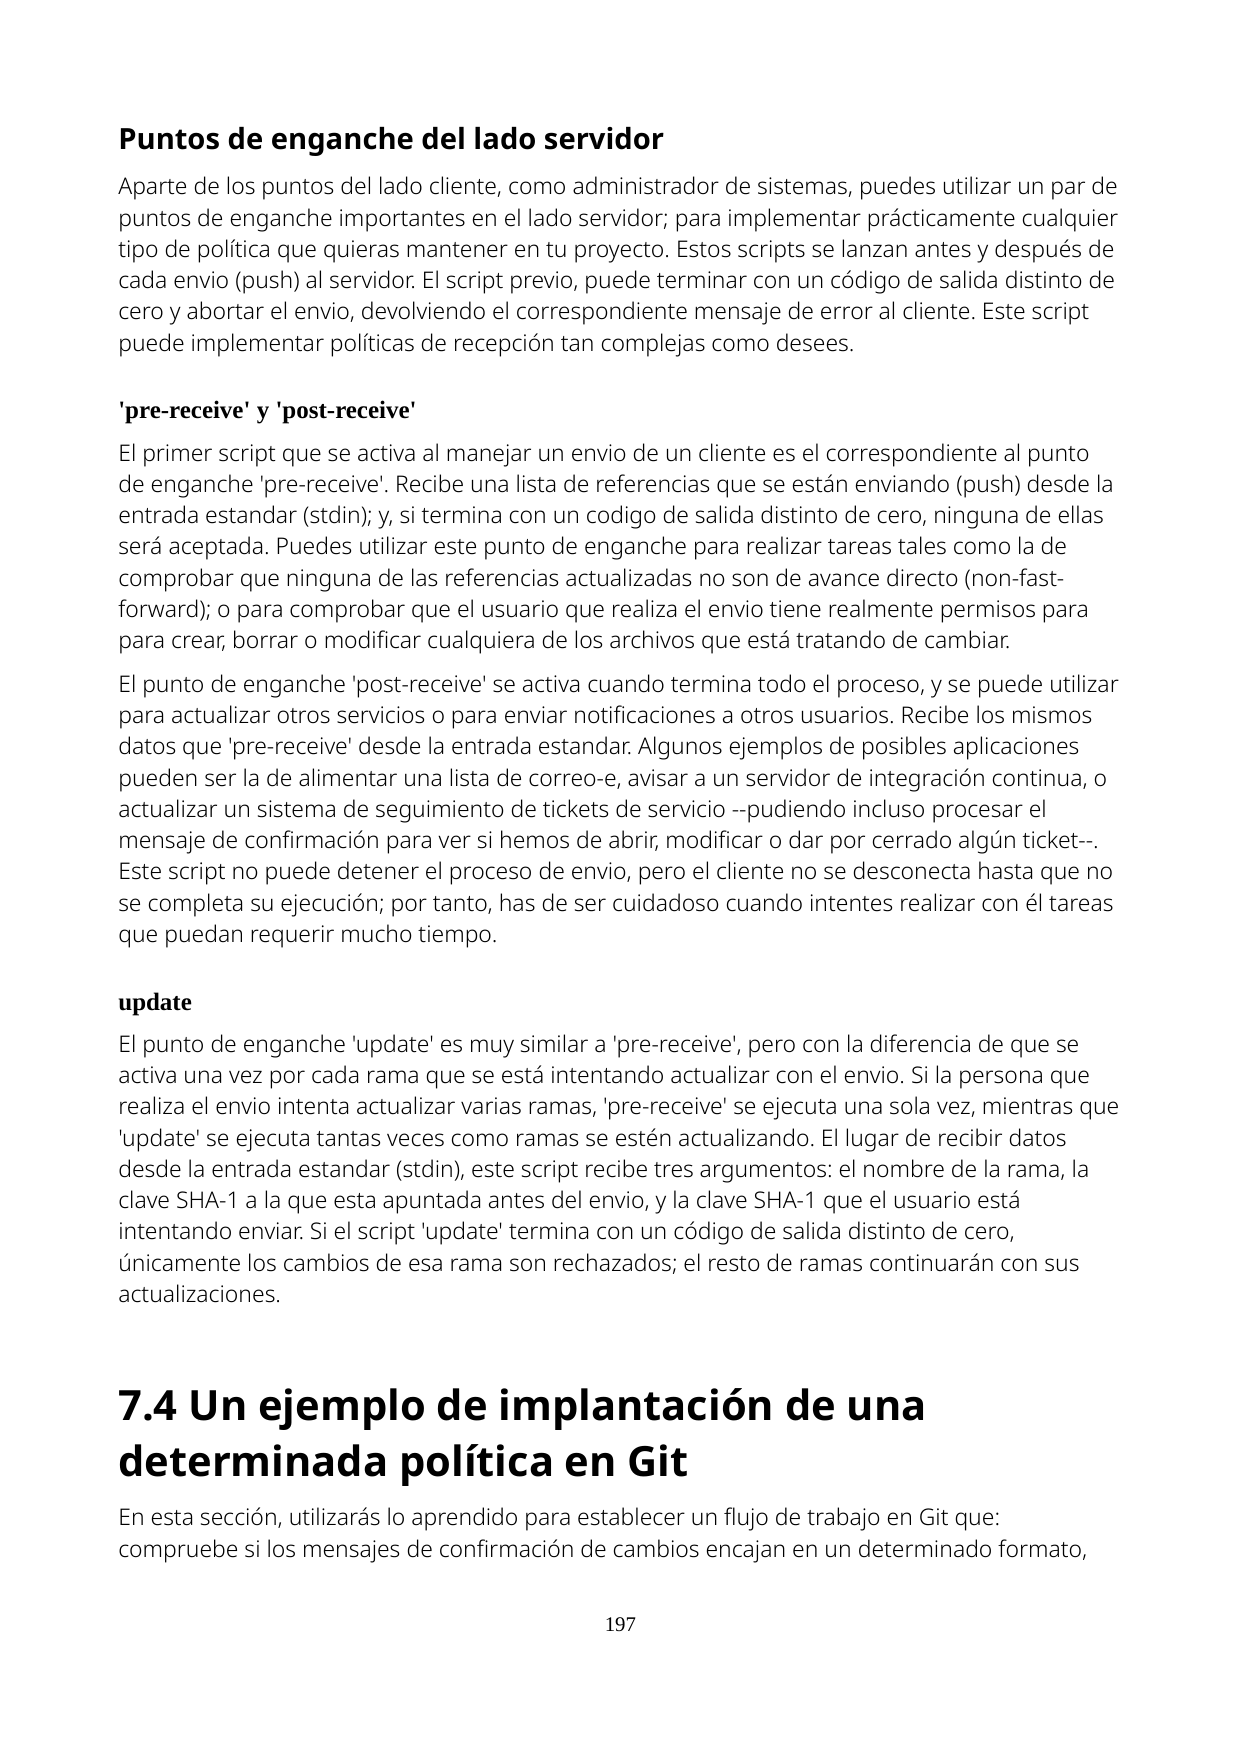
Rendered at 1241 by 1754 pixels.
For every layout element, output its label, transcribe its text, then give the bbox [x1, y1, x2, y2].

text El punto de enganche 'update' es muy similar a 'pre-receive', pero con la diferencia de que se activa una vez por cada rama que se está intentando actualizar con el envio. Si la persona que realiza el envio intenta actualizar varias ramas, 'pre-receive' se ejecuta una sola vez, mientras que 'update' se ejecuta tantas veces como ramas se estén actualizando. El lugar de recibir datos desde la entrada estandar (stdin), este script recibe tres argumentos: el nombre de la rama, la clave SHA-1 a la que esta apuntada antes del envio, y la clave SHA-1 que el usuario está intentando enviar. Si el script 'update' termina con un código de salida distinto de cero, únicamente los cambios de esa rama son rechazados; el resto de ramas continuarán con sus actualizaciones. [118, 1028, 1122, 1309]
text El primer script que se activa al manejar un envio de un cliente es el correspondiente al punto de enganche 'pre-receive'. Recibe una lista de referencias que se están enviando (push) desde la entrada estandar (stdin); y, si termina con un codigo de salida distinto de cero, ninguna de ellas será aceptada. Puedes utilizar este punto de enganche para realizar tareas tales como la de comprobar que ninguna de las referencias actualizadas no son de avance directo (non-fast-forward); o para comprobar que el usuario que realiza el envio tiene realmente permisos para para crear, borrar o modificar cualquiera de los archivos que está tratando de cambiar. [118, 437, 1122, 655]
subtitle Puntos de enganche del lado servidor [118, 118, 1122, 158]
text Aparte de los puntos del lado cliente, como administrador de sistemas, puedes utilizar un par de puntos de enganche importantes en el lado servidor; para implementar prácticamente cualquier tipo de política que quieras mantener en tu proyecto. Estos scripts se lanzan antes y después de cada envio (push) al servidor. El script previo, puede terminar con un código de salida distinto de cero y abortar el envio, devolviendo el correspondiente mensaje de error al cliente. Este script puede implementar políticas de recepción tan complejas como desees. [118, 170, 1122, 358]
text En esta sección, utilizarás lo aprendido para establecer un flujo de trabajo en Git que: compruebe si los mensajes de confirmación de cambios encajan en un determinado formato, [118, 1501, 1122, 1564]
subtitle 'pre-receive' y 'post-receive' [118, 395, 1122, 424]
subtitle 7.4 Un ejemplo de implantación de una determinada política en Git [118, 1375, 1122, 1489]
subtitle update [118, 987, 1122, 1015]
text El punto de enganche 'post-receive' se activa cuando termina todo el proceso, y se puede utilizar para actualizar otros servicios o para enviar notificaciones a otros usuarios. Recibe los mismos datos que 'pre-receive' desde la entrada estandar. Algunos ejemplos de posibles aplicaciones pueden ser la de alimentar una lista de correo-e, avisar a un servidor de integración continua, o actualizar un sistema de seguimiento de tickets de servicio --pudiendo incluso procesar el mensaje de confirmación para ver si hemos de abrir, modificar o dar por cerrado algún ticket--. Este script no puede detener el proceso de envio, pero el cliente no se desconecta hasta que no se completa su ejecución; por tanto, has de ser cuidadoso cuando intentes realizar con él tareas que puedan requerir mucho tiempo. [118, 668, 1122, 949]
